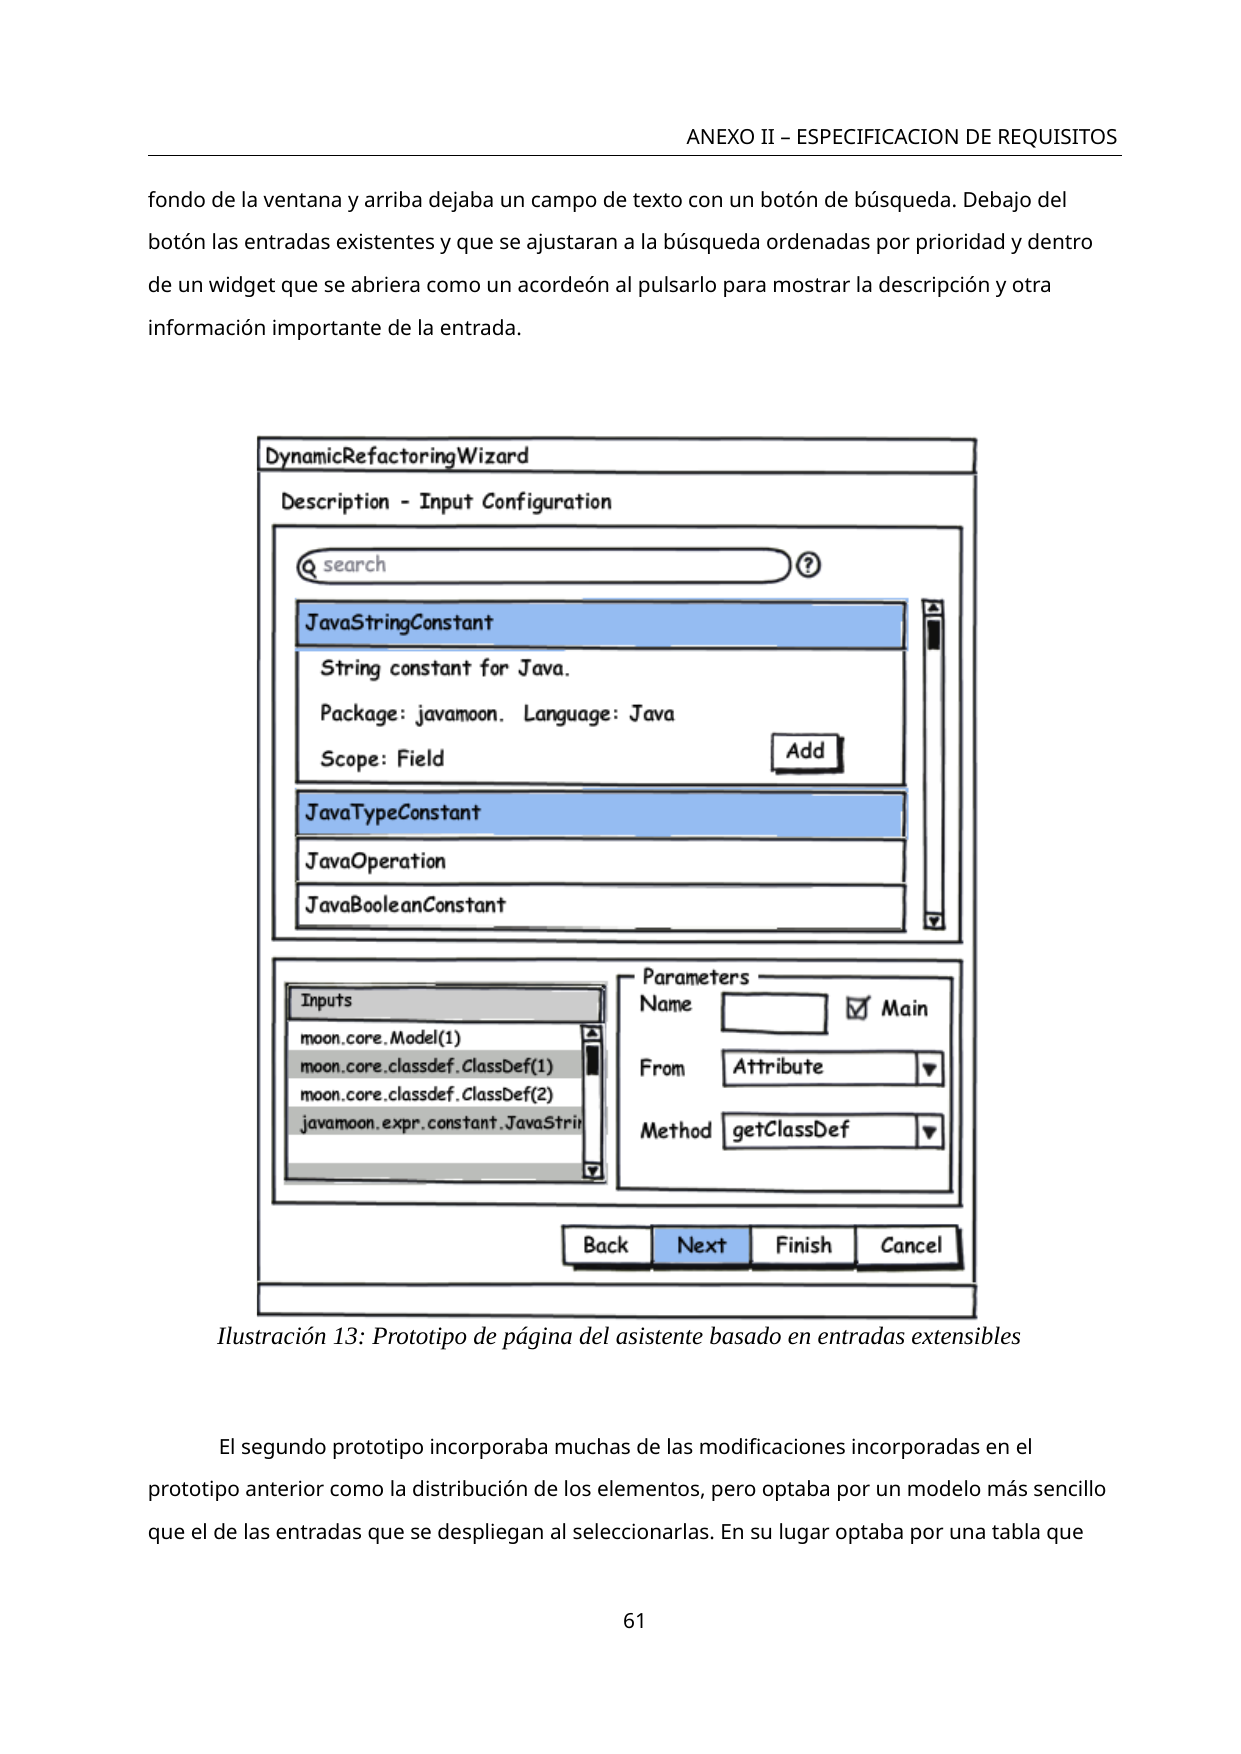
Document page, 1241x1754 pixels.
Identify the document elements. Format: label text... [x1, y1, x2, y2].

text fondo de la ventana y arriba dejaba un campo de texto con un botón de búsqueda. Debajo del botón las entradas existentes y que se ajustaran a la búsqueda ordenadas por prioridad y dentro de un widget que se abriera como un acordeón al pulsarlo para mostrar la descripción y otra información importante de la entrada. [148, 185, 1122, 341]
text El segundo prototipo incorporaba muchas de las modificaciones incorporadas en el prototipo anterior como la distribución de los elementos, pero optaba por un modelo más sencillo que el de las entradas que se despliegan al seleccionarlas. En su lugar optaba por una tabla que [148, 1432, 1122, 1546]
text Ilustración 13: Prototipo de página del asistente basado en entradas extensibles [200, 448, 1040, 1350]
